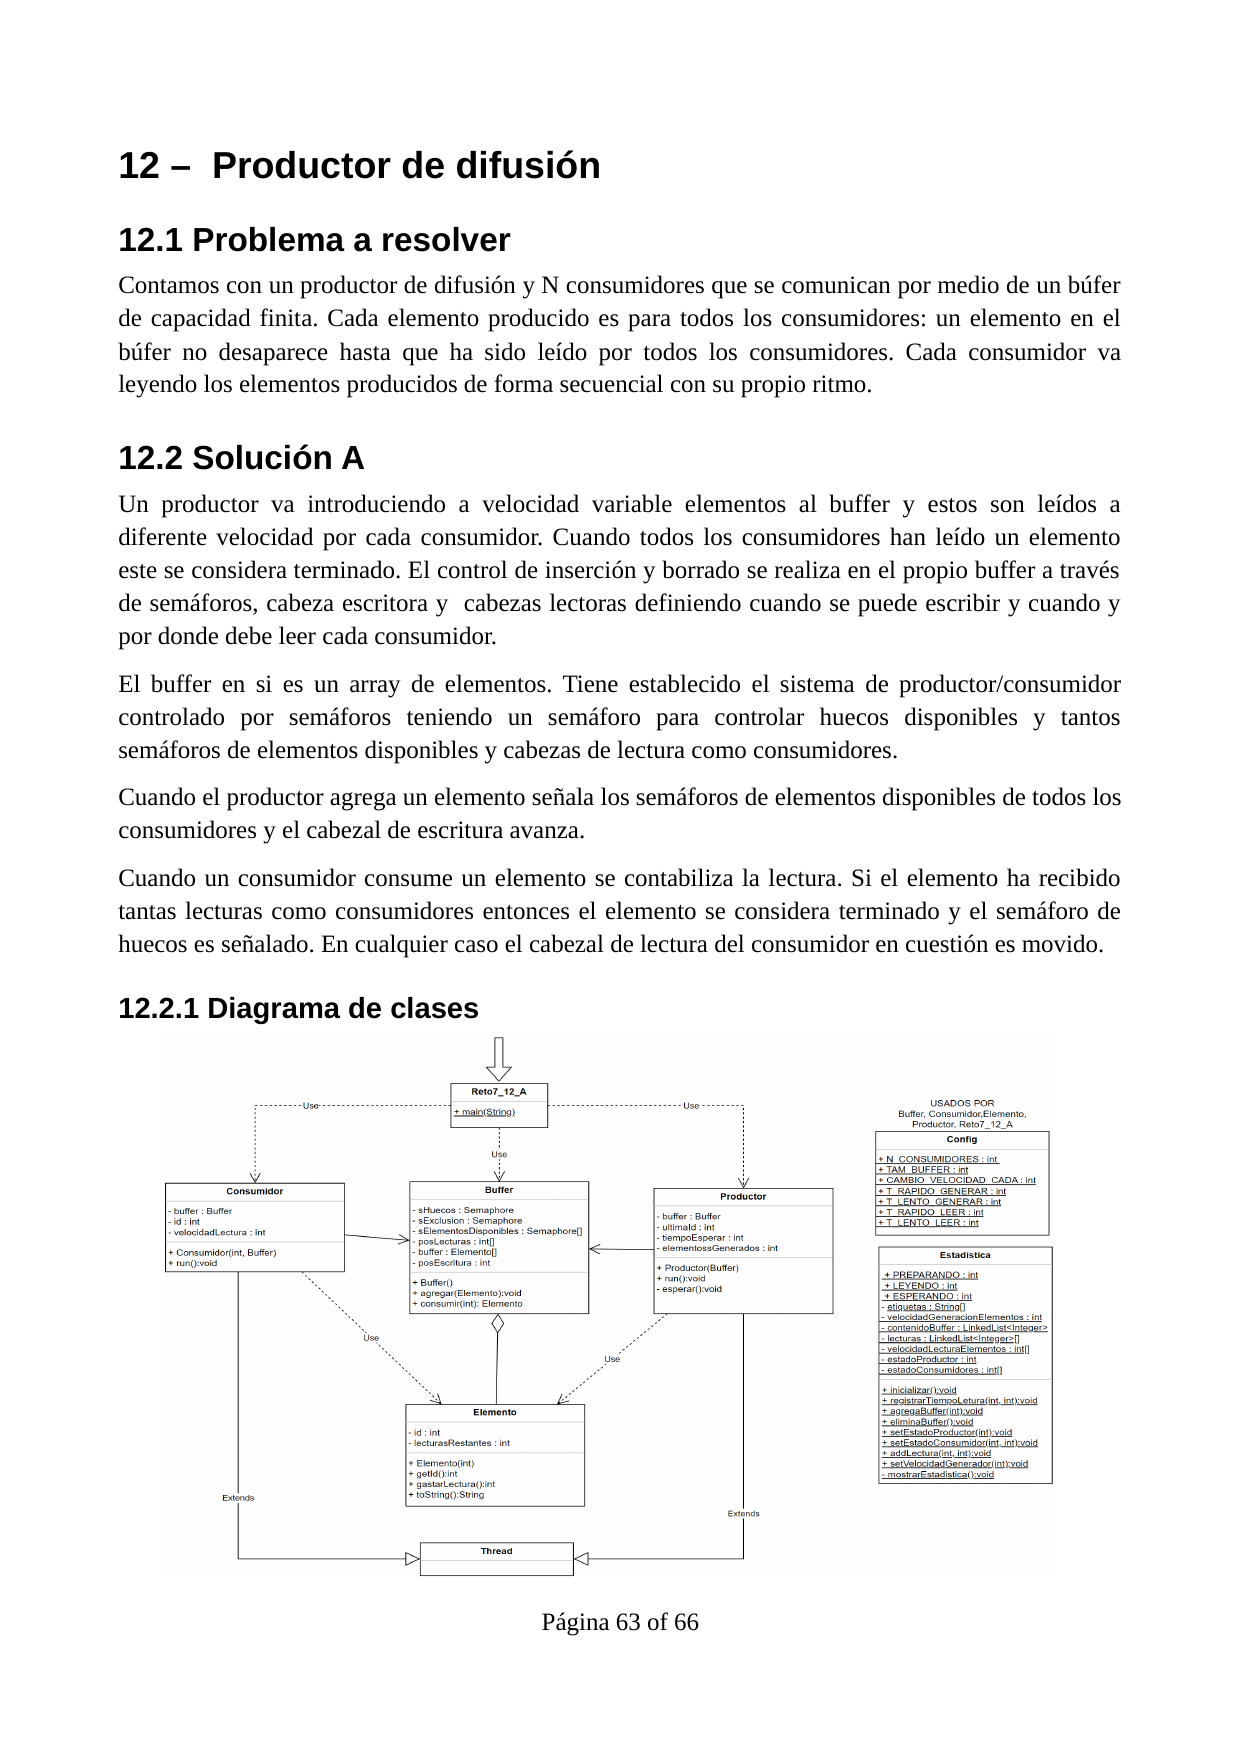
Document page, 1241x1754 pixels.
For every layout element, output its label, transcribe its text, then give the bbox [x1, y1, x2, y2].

text Un productor va introduciendo a velocidad variable elementos al buffer y estos son leídos a diferente velocidad por cada consumidor. Cuando todos los consumidores han leído un elemento este se considera terminado. El control de inserción y borrado se realiza en el propio buffer a través de semáforos, cabeza escritora y cabezas lectoras definiendo cuando se puede escribir y cuando y por donde debe leer cada consumidor. [118, 489, 1122, 650]
text Contamos con un productor de difusión y N consumidores que se comunican por medio de un búfer de capacidad finita. Cada elemento producido es para todos los consumidores: un elemento en el búfer no desaparece hasta que ha sido leído por todos los consumidores. Cada consumidor va leyendo los elementos producidos de forma secuencial con su propio ritmo. [118, 271, 1122, 398]
subtitle 12 – Productor de difusión [118, 143, 1122, 186]
text Cuando un consumidor consume un elemento se contabiliza la lectura. Si el elemento ha recibido tantas lecturas como consumidores entonces el elemento se considera terminado y el semáforo de huecos es señalado. En cualquier caso el cabezal de lectura del consumidor en cuestión es movido. [118, 863, 1122, 958]
picture [160, 1032, 1054, 1578]
subtitle 12.2.1 Diagrama de clases [118, 991, 1122, 1025]
text Cuando el productor agrega un elemento señala los semáforos de elementos disponibles de todos los consumidores y el cabezal de escritura avanza. [118, 782, 1122, 844]
subtitle 12.2 Solución A [118, 438, 1122, 476]
text El buffer en si es un array de elementos. Tiene establecido el sistema de productor/consumidor controlado por semáforos teniendo un semáforo para controlar huecos disponibles y tantos semáforos de elementos disponibles y cabezas de lectura como consumidores. [118, 669, 1122, 763]
subtitle 12.1 Problema a resolver [118, 219, 1122, 258]
